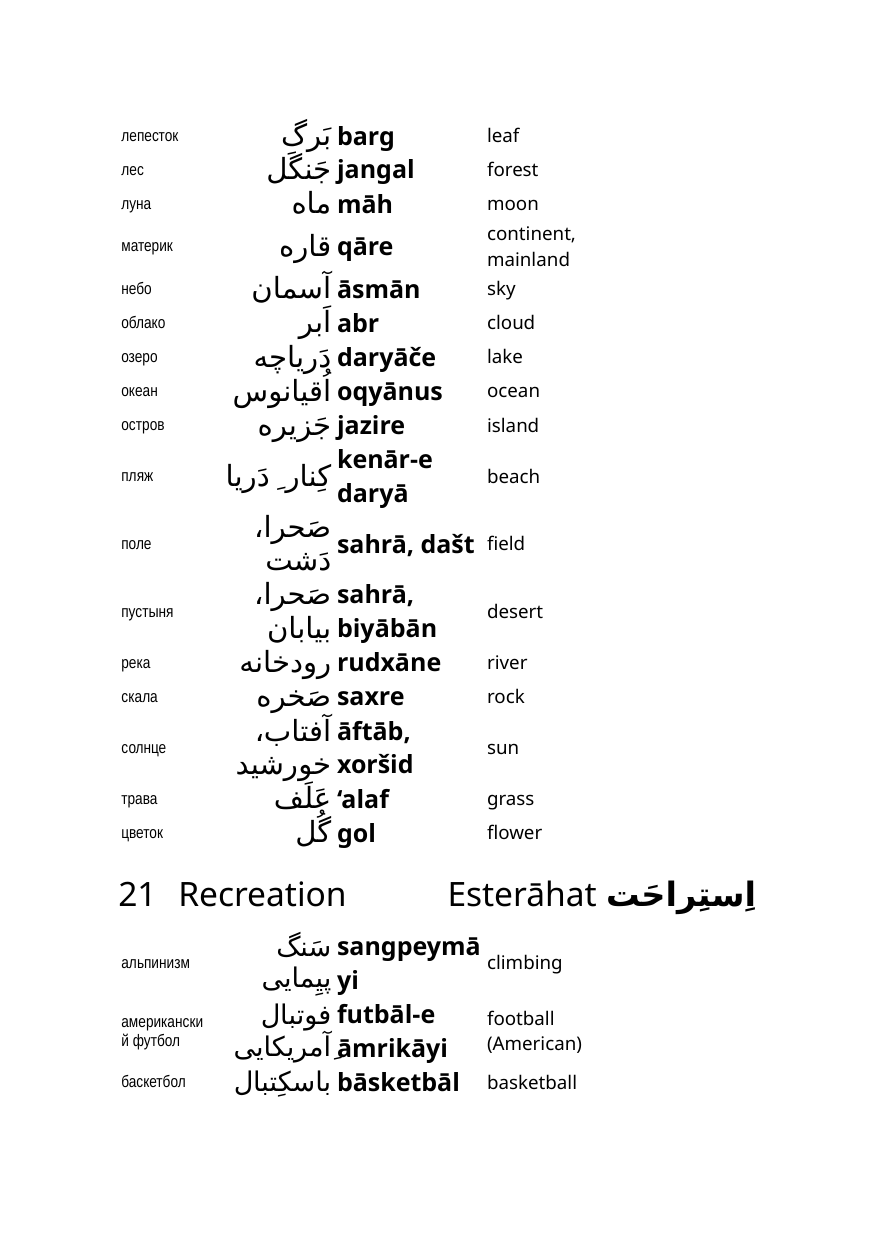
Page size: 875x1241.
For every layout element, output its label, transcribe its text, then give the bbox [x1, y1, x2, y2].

table_cell sahrā, biyābān [334, 577, 484, 645]
table_cell озеро [118, 340, 212, 373]
table_cell forest [484, 152, 615, 186]
table_cell луна [118, 186, 212, 220]
table_cell трава [118, 781, 212, 815]
table_cell cloud [484, 305, 615, 339]
table_cell صَحرا، بیابان [212, 577, 334, 645]
table_cell американский футбол [118, 997, 212, 1065]
table_cell basketball [484, 1065, 615, 1099]
table_cell river [484, 645, 615, 679]
table_cell океан [118, 374, 212, 408]
table_cell moon [484, 186, 615, 220]
table_cell آفتاب، خورشید [212, 713, 334, 781]
table_cell поле [118, 510, 212, 577]
table_cell اَبر [212, 305, 334, 339]
table_cell اُقیانوس [212, 374, 334, 408]
table_cell continent, mainland [484, 220, 615, 271]
table_cell баскетбол [118, 1065, 212, 1099]
table_cell leaf [484, 118, 615, 152]
subtitle Recreation Esterāhat اِستِراحَت [118, 870, 756, 916]
table_cell материк [118, 220, 212, 271]
table_header climbing [484, 929, 615, 997]
table_cell barg [334, 118, 484, 152]
table_cell بَرگ [212, 118, 334, 152]
table_cell island [484, 408, 615, 442]
table_cell река [118, 645, 212, 679]
table_header sangpeymāyi [334, 929, 484, 997]
table_cell māh [334, 186, 484, 220]
table_cell دَریاچه [212, 340, 334, 373]
table_cell sahrā, dašt [334, 510, 484, 577]
table_cell jangal [334, 152, 484, 186]
table_cell āsmān [334, 271, 484, 305]
table_cell beach [484, 442, 615, 510]
table_cell فوتبال ِآمریکایی [212, 997, 334, 1065]
table_cell лепесток [118, 118, 212, 152]
table_cell ‘alaf [334, 781, 484, 815]
table_cell gol [334, 815, 484, 849]
table_cell field [484, 510, 615, 577]
table_cell цветок [118, 815, 212, 849]
table_cell گُل [212, 815, 334, 849]
table_header سَنگ پیِمایی [212, 929, 334, 997]
table_cell bāsketbāl [334, 1065, 484, 1099]
table_cell futbāl-e āmrikāyi [334, 997, 484, 1065]
table_cell abr [334, 305, 484, 339]
table_cell flower [484, 815, 615, 849]
table_cell sky [484, 271, 615, 305]
table_cell sun [484, 713, 615, 781]
table_cell desert [484, 577, 615, 645]
table_cell kenār-e daryā [334, 442, 484, 510]
table_cell آسمان [212, 271, 334, 305]
table_cell пустыня [118, 577, 212, 645]
table_cell lake [484, 340, 615, 373]
table_cell rock [484, 679, 615, 713]
table_cell qāre [334, 220, 484, 271]
table_cell football (American) [484, 997, 615, 1065]
table_cell جَزیره [212, 408, 334, 442]
table_cell saxre [334, 679, 484, 713]
table_cell jazire [334, 408, 484, 442]
table_cell облако [118, 305, 212, 339]
table_cell جَنگَل [212, 152, 334, 186]
table_cell باسکِتبال [212, 1065, 334, 1099]
table_cell солнце [118, 713, 212, 781]
table_cell عَلَف [212, 781, 334, 815]
table_cell rudxāne [334, 645, 484, 679]
table_cell āftāb, xoršid [334, 713, 484, 781]
table_cell ocean [484, 374, 615, 408]
table_cell قاره [212, 220, 334, 271]
table_cell пляж [118, 442, 212, 510]
table_cell лес [118, 152, 212, 186]
table_cell grass [484, 781, 615, 815]
table_cell daryāče [334, 340, 484, 373]
table_cell скала [118, 679, 212, 713]
table_cell صَخره [212, 679, 334, 713]
table_cell ماه [212, 186, 334, 220]
table_cell صَحرا، دَشت [212, 510, 334, 577]
table_cell остров [118, 408, 212, 442]
table_cell رودخانه [212, 645, 334, 679]
table_cell небо [118, 271, 212, 305]
table_cell oqyānus [334, 374, 484, 408]
table_header альпинизм [118, 929, 212, 997]
table_cell کِنار ِ دَریا [212, 442, 334, 510]
